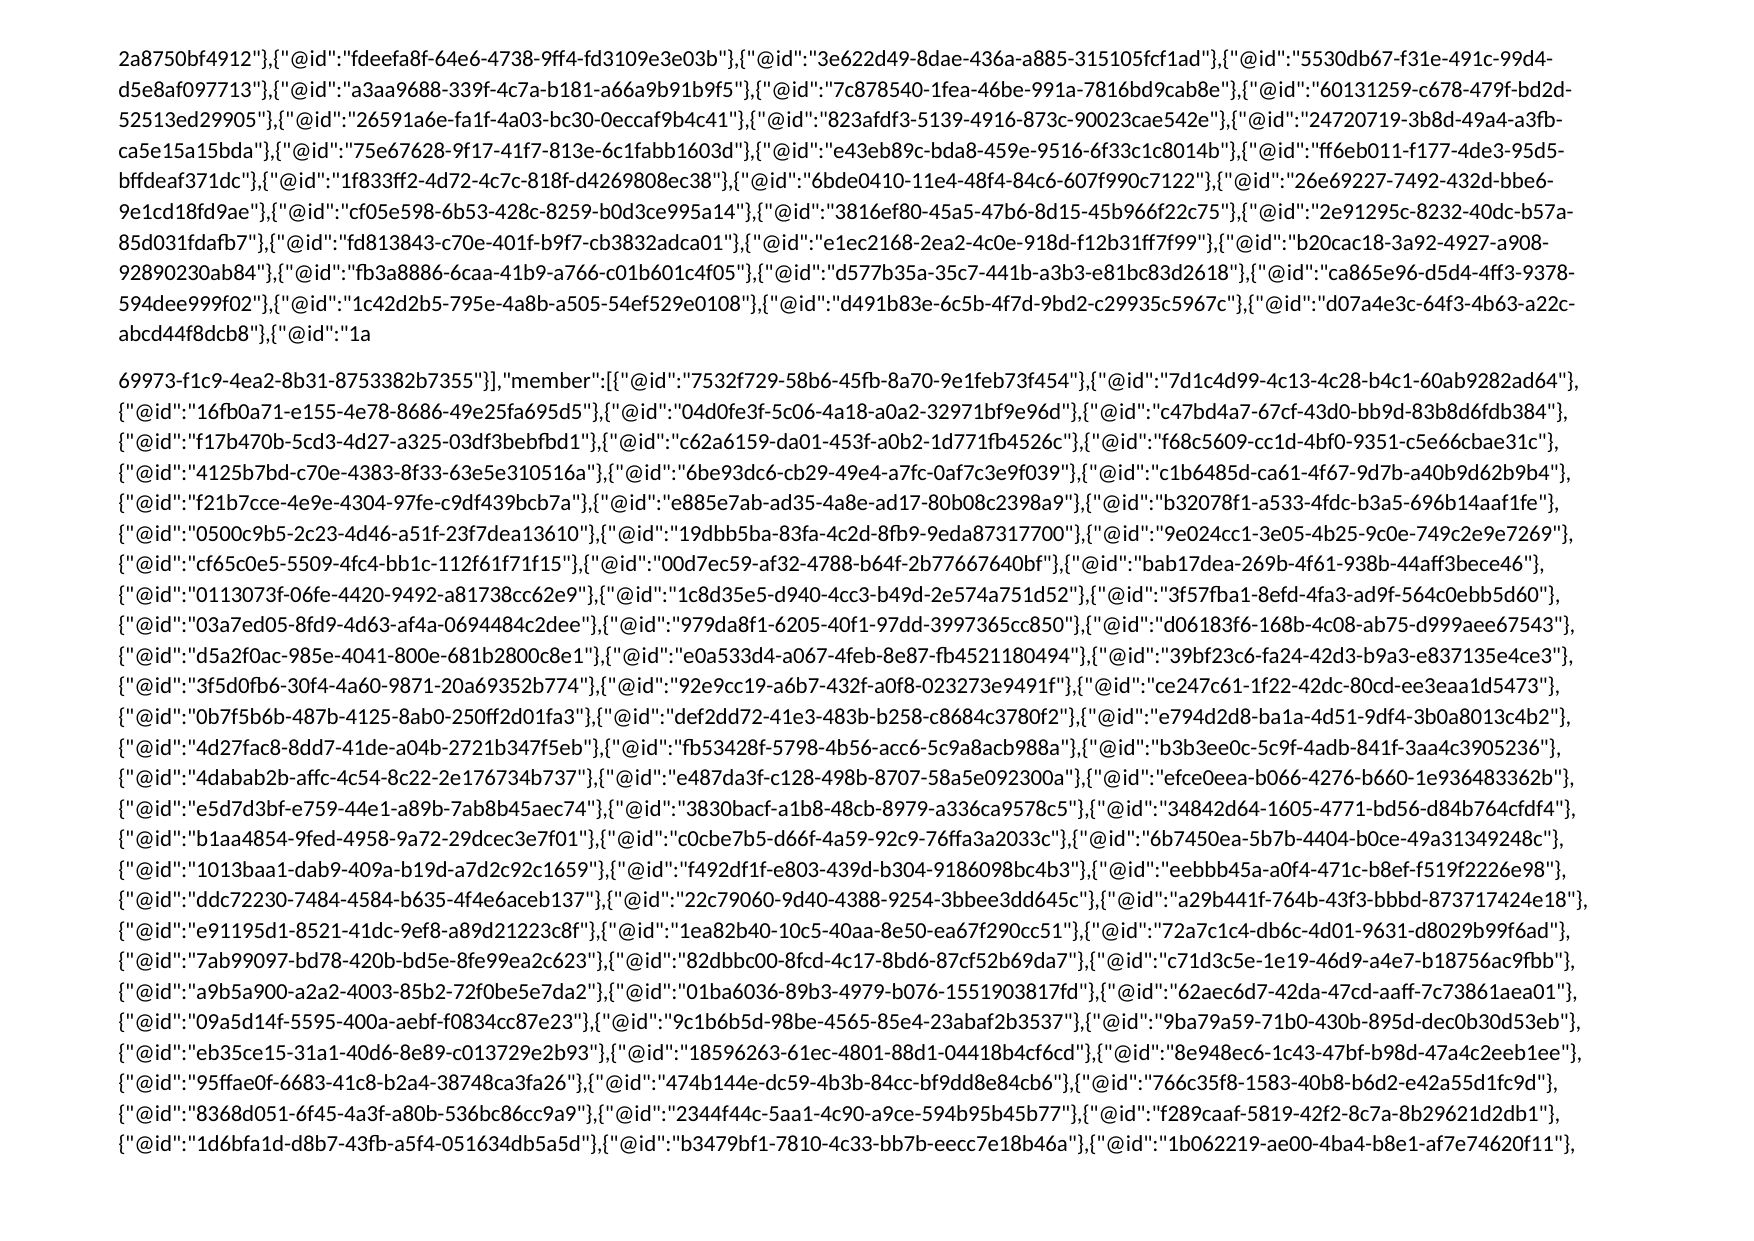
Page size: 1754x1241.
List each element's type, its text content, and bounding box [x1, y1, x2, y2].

text 69973-f1c9-4ea2-8b31-8753382b7355"}],"member":[{"@id":"7532f729-58b6-45fb-8a70-9e1feb73f454"},{"@id":"7d1c4d99-4c13-4c28-b4c1-60ab9282ad64"},{"@id":"16fb0a71-e155-4e78-8686-49e25fa695d5"},{"@id":"04d0fe3f-5c06-4a18-a0a2-32971bf9e96d"},{"@id":"c47bd4a7-67cf-43d0-bb9d-83b8d6fdb384"},{"@id":"f17b470b-5cd3-4d27-a325-03df3bebfbd1"},{"@id":"c62a6159-da01-453f-a0b2-1d771fb4526c"},{"@id":"f68c5609-cc1d-4bf0-9351-c5e66cbae31c"},{"@id":"4125b7bd-c70e-4383-8f33-63e5e310516a"},{"@id":"6be93dc6-cb29-49e4-a7fc-0af7c3e9f039"},{"@id":"c1b6485d-ca61-4f67-9d7b-a40b9d62b9b4"},{"@id":"f21b7cce-4e9e-4304-97fe-c9df439bcb7a"},{"@id":"e885e7ab-ad35-4a8e-ad17-80b08c2398a9"},{"@id":"b32078f1-a533-4fdc-b3a5-696b14aaf1fe"},{"@id":"0500c9b5-2c23-4d46-a51f-23f7dea13610"},{"@id":"19dbb5ba-83fa-4c2d-8fb9-9eda87317700"},{"@id":"9e024cc1-3e05-4b25-9c0e-749c2e9e7269"},{"@id":"cf65c0e5-5509-4fc4-bb1c-112f61f71f15"},{"@id":"00d7ec59-af32-4788-b64f-2b77667640bf"},{"@id":"bab17dea-269b-4f61-938b-44aff3bece46"},{"@id":"0113073f-06fe-4420-9492-a81738cc62e9"},{"@id":"1c8d35e5-d940-4cc3-b49d-2e574a751d52"},{"@id":"3f57fba1-8efd-4fa3-ad9f-564c0ebb5d60"},{"@id":"03a7ed05-8fd9-4d63-af4a-0694484c2dee"},{"@id":"979da8f1-6205-40f1-97dd-3997365cc850"},{"@id":"d06183f6-168b-4c08-ab75-d999aee67543"},{"@id":"d5a2f0ac-985e-4041-800e-681b2800c8e1"},{"@id":"e0a533d4-a067-4feb-8e87-fb4521180494"},{"@id":"39bf23c6-fa24-42d3-b9a3-e837135e4ce3"},{"@id":"3f5d0fb6-30f4-4a60-9871-20a69352b774"},{"@id":"92e9cc19-a6b7-432f-a0f8-023273e9491f"},{"@id":"ce247c61-1f22-42dc-80cd-ee3eaa1d5473"},{"@id":"0b7f5b6b-487b-4125-8ab0-250ff2d01fa3"},{"@id":"def2dd72-41e3-483b-b258-c8684c3780f2"},{"@id":"e794d2d8-ba1a-4d51-9df4-3b0a8013c4b2"},{"@id":"4d27fac8-8dd7-41de-a04b-2721b347f5eb"},{"@id":"fb53428f-5798-4b56-acc6-5c9a8acb988a"},{"@id":"b3b3ee0c-5c9f-4adb-841f-3aa4c3905236"},{"@id":"4dabab2b-affc-4c54-8c22-2e176734b737"},{"@id":"e487da3f-c128-498b-8707-58a5e092300a"},{"@id":"efce0eea-b066-4276-b660-1e936483362b"},{"@id":"e5d7d3bf-e759-44e1-a89b-7ab8b45aec74"},{"@id":"3830bacf-a1b8-48cb-8979-a336ca9578c5"},{"@id":"34842d64-1605-4771-bd56-d84b764cfdf4"},{"@id":"b1aa4854-9fed-4958-9a72-29dcec3e7f01"},{"@id":"c0cbe7b5-d66f-4a59-92c9-76ffa3a2033c"},{"@id":"6b7450ea-5b7b-4404-b0ce-49a31349248c"},{"@id":"1013baa1-dab9-409a-b19d-a7d2c92c1659"},{"@id":"f492df1f-e803-439d-b304-9186098bc4b3"},{"@id":"eebbb45a-a0f4-471c-b8ef-f519f2226e98"},{"@id":"ddc72230-7484-4584-b635-4f4e6aceb137"},{"@id":"22c79060-9d40-4388-9254-3bbee3dd645c"},{"@id":"a29b441f-764b-43f3-bbbd-873717424e18"},{"@id":"e91195d1-8521-41dc-9ef8-a89d21223c8f"},{"@id":"1ea82b40-10c5-40aa-8e50-ea67f290cc51"},{"@id":"72a7c1c4-db6c-4d01-9631-d8029b99f6ad"},{"@id":"7ab99097-bd78-420b-bd5e-8fe99ea2c623"},{"@id":"82dbbc00-8fcd-4c17-8bd6-87cf52b69da7"},{"@id":"c71d3c5e-1e19-46d9-a4e7-b18756ac9fbb"},{"@id":"a9b5a900-a2a2-4003-85b2-72f0be5e7da2"},{"@id":"01ba6036-89b3-4979-b076-1551903817fd"},{"@id":"62aec6d7-42da-47cd-aaff-7c73861aea01"},{"@id":"09a5d14f-5595-400a-aebf-f0834cc87e23"},{"@id":"9c1b6b5d-98be-4565-85e4-23abaf2b3537"},{"@id":"9ba79a59-71b0-430b-895d-dec0b30d53eb"},{"@id":"eb35ce15-31a1-40d6-8e89-c013729e2b93"},{"@id":"18596263-61ec-4801-88d1-04418b4cf6cd"},{"@id":"8e948ec6-1c43-47bf-b98d-47a4c2eeb1ee"},{"@id":"95ffae0f-6683-41c8-b2a4-38748ca3fa26"},{"@id":"474b144e-dc59-4b3b-84cc-bf9dd8e84cb6"},{"@id":"766c35f8-1583-40b8-b6d2-e42a55d1fc9d"},{"@id":"8368d051-6f45-4a3f-a80b-536bc86cc9a9"},{"@id":"2344f44c-5aa1-4c90-a9ce-594b95b45b77"},{"@id":"f289caaf-5819-42f2-8c7a-8b29621d2db1"},{"@id":"1d6bfa1d-d8b7-43fb-a5f4-051634db5a5d"},{"@id":"b3479bf1-7810-4c33-bb7b-eecc7e18b46a"},{"@id":"1b062219-ae00-4ba4-b8e1-af7e74620f11"}, [118, 366, 1606, 1158]
text 2a8750bf4912"},{"@id":"fdeefa8f-64e6-4738-9ff4-fd3109e3e03b"},{"@id":"3e622d49-8dae-436a-a885-315105fcf1ad"},{"@id":"5530db67-f31e-491c-99d4-d5e8af097713"},{"@id":"a3aa9688-339f-4c7a-b181-a66a9b91b9f5"},{"@id":"7c878540-1fea-46be-991a-7816bd9cab8e"},{"@id":"60131259-c678-479f-bd2d-52513ed29905"},{"@id":"26591a6e-fa1f-4a03-bc30-0eccaf9b4c41"},{"@id":"823afdf3-5139-4916-873c-90023cae542e"},{"@id":"24720719-3b8d-49a4-a3fb-ca5e15a15bda"},{"@id":"75e67628-9f17-41f7-813e-6c1fabb1603d"},{"@id":"e43eb89c-bda8-459e-9516-6f33c1c8014b"},{"@id":"ff6eb011-f177-4de3-95d5-bffdeaf371dc"},{"@id":"1f833ff2-4d72-4c7c-818f-d4269808ec38"},{"@id":"6bde0410-11e4-48f4-84c6-607f990c7122"},{"@id":"26e69227-7492-432d-bbe6-9e1cd18fd9ae"},{"@id":"cf05e598-6b53-428c-8259-b0d3ce995a14"},{"@id":"3816ef80-45a5-47b6-8d15-45b966f22c75"},{"@id":"2e91295c-8232-40dc-b57a-85d031fdafb7"},{"@id":"fd813843-c70e-401f-b9f7-cb3832adca01"},{"@id":"e1ec2168-2ea2-4c0e-918d-f12b31ff7f99"},{"@id":"b20cac18-3a92-4927-a908-92890230ab84"},{"@id":"fb3a8886-6caa-41b9-a766-c01b601c4f05"},{"@id":"d577b35a-35c7-441b-a3b3-e81bc83d2618"},{"@id":"ca865e96-d5d4-4ff3-9378-594dee999f02"},{"@id":"1c42d2b5-795e-4a8b-a505-54ef529e0108"},{"@id":"d491b83e-6c5b-4f7d-9bd2-c29935c5967c"},{"@id":"d07a4e3c-64f3-4b63-a22c-abcd44f8dcb8"},{"@id":"1a [118, 44, 1606, 348]
